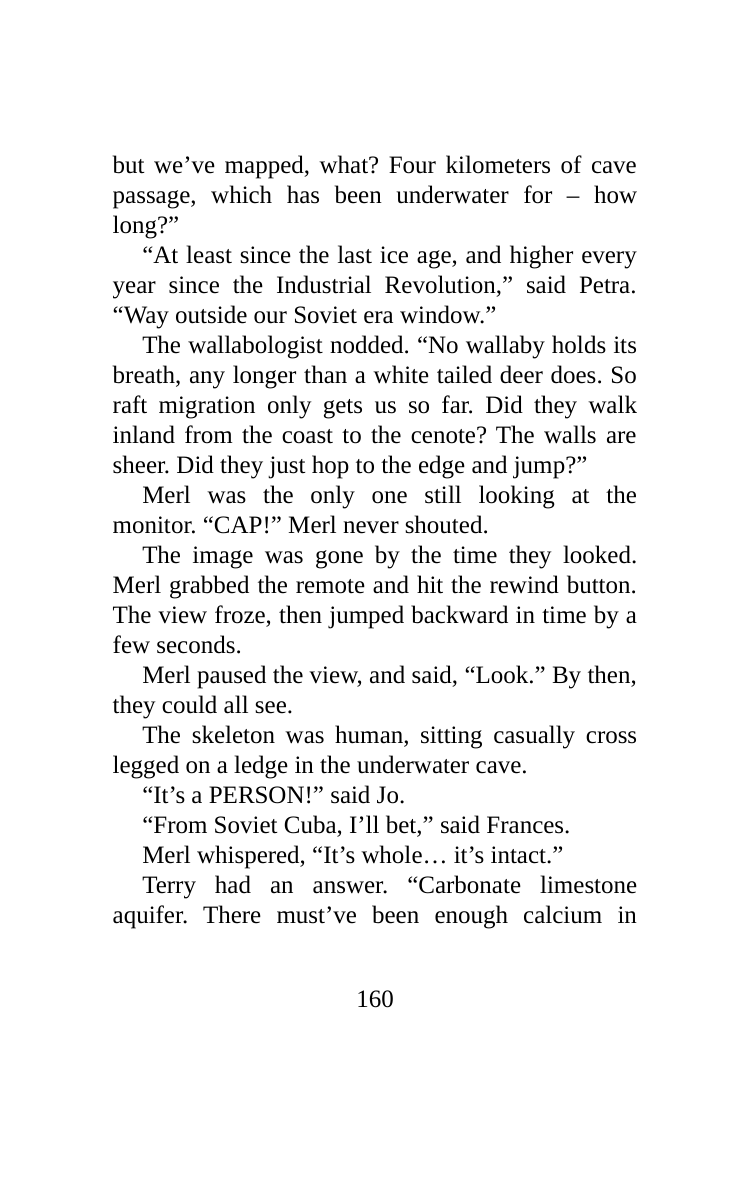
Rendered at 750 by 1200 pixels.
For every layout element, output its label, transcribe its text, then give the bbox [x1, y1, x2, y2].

text Terry had an answer. “Carbonate limestone aquifer. There must’ve been enough calcium in [112, 870, 637, 930]
text The wallabologist nodded. “No wallaby holds its breath, any longer than a white tailed deer does. So raft migration only gets us so far. Did they walk inland from the coast to the cenote? The walls are sheer. Did they just hop to the edge and jump?” [112, 330, 637, 480]
text but we’ve mapped, what? Four kilometers of cave passage, which has been underwater for – how long?” [112, 150, 637, 240]
text The image was gone by the time they looked. Merl grabbed the remote and hit the rewind button. The view froze, then jumped backward in time by a few seconds. [112, 540, 637, 660]
text Merl paused the view, and said, “Look.” By then, they could all see. [112, 660, 637, 720]
text Merl was the only one still looking at the monitor. “CAP!” Merl never shouted. [112, 480, 637, 540]
text “At least since the last ice age, and higher every year since the Industrial Revolution,” said Petra. “Way outside our Soviet era window.” [112, 240, 637, 330]
text The skeleton was human, sitting casually cross legged on a ledge in the underwater cave. [112, 720, 637, 780]
text Merl whispered, “It’s whole… it’s intact.” [112, 840, 637, 870]
text “It’s a PERSON!” said Jo. [112, 780, 637, 810]
text “From Soviet Cuba, I’ll bet,” said Frances. [112, 810, 637, 840]
